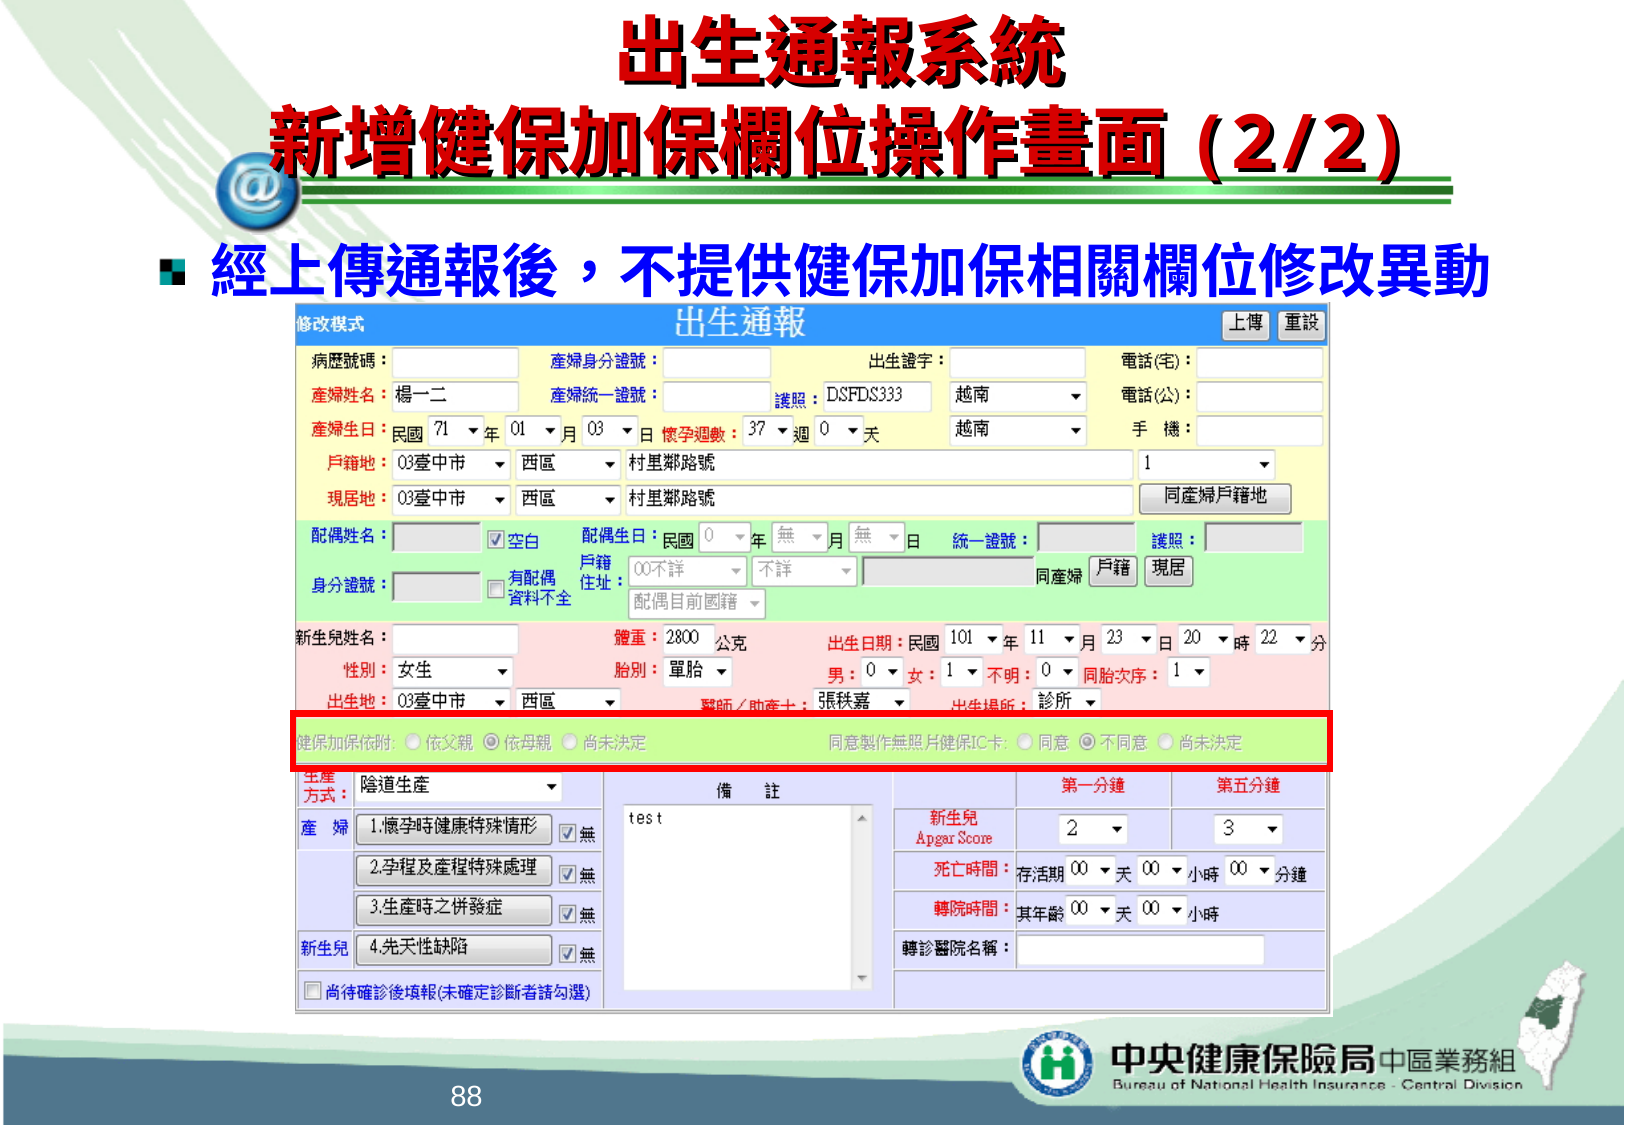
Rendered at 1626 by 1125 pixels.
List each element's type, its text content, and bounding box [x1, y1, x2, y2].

picture [295, 302, 1333, 710]
title 出生通報系統 新增健保加保欄位操作畫面(2/2) [139, 0, 1539, 184]
picture [295, 772, 1333, 1017]
list 經上傳通報後，不提供健保加保相關欄位修改異動 [139, 219, 1543, 1037]
text_box [435, 1065, 815, 1125]
picture [296, 717, 1327, 765]
